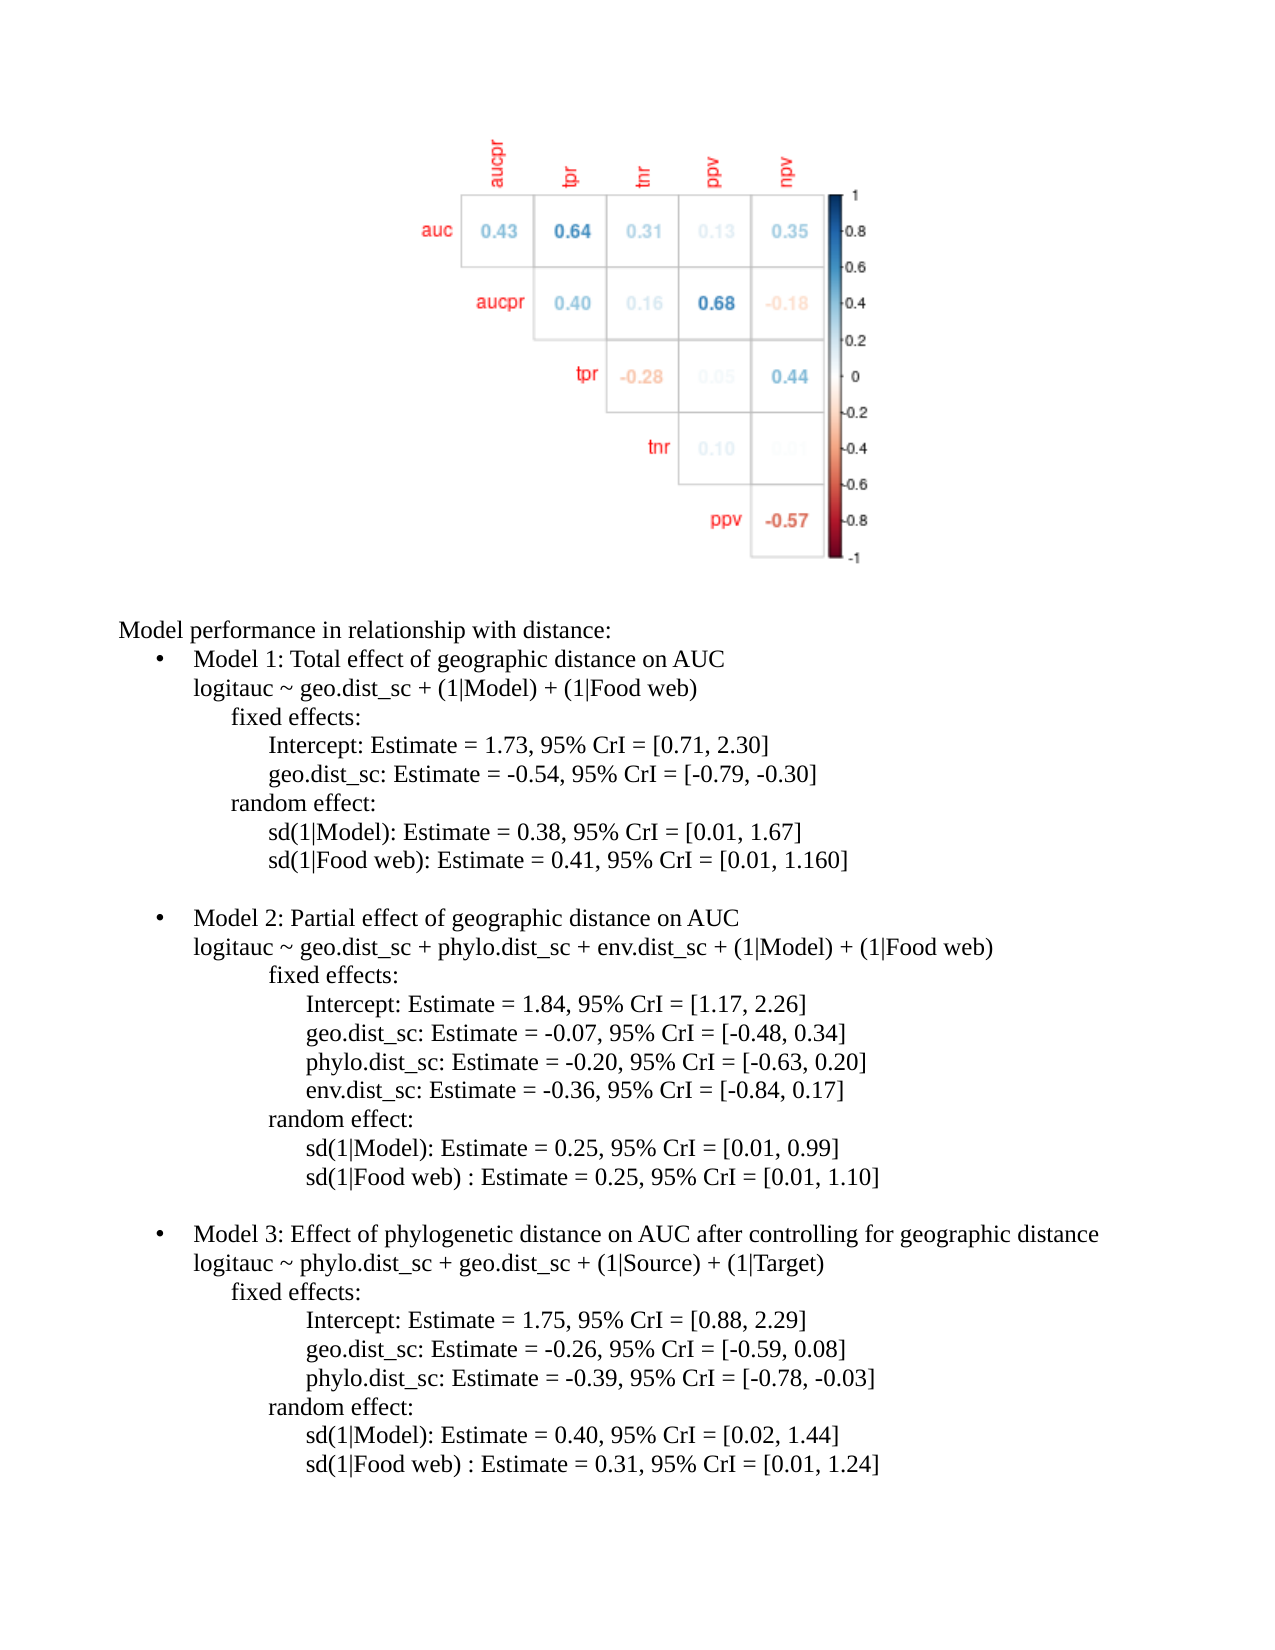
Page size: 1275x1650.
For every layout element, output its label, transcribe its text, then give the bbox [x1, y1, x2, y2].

list env.dist_sc: Estimate = -0.36, 95% CrI = [-0.84, 0.17] [268, 1076, 1157, 1104]
list phylo.dist_sc: Estimate = -0.39, 95% CrI = [-0.78, -0.03] [268, 1363, 1157, 1392]
list Intercept: Estimate = 1.84, 95% CrI = [1.17, 2.26] [268, 989, 1157, 1018]
list Model 3: Effect of phylogenetic distance on AUC after controlling for geographic distance [156, 1219, 1157, 1248]
list geo.dist_sc: Estimate = -0.07, 95% CrI = [-0.48, 0.34] [268, 1018, 1157, 1047]
list logitauc ~ geo.dist_sc + phylo.dist_sc + env.dist_sc + (1|Model) + (1|Food web) [156, 932, 1157, 961]
list random effect: [193, 788, 1157, 817]
list random effect: [231, 1392, 1157, 1421]
list geo.dist_sc: Estimate = -0.26, 95% CrI = [-0.59, 0.08] [268, 1334, 1157, 1363]
list random effect: [231, 1104, 1157, 1133]
text Model performance in relationship with distance: [118, 616, 1157, 644]
list sd(1|Model): Estimate = 0.38, 95% CrI = [0.01, 1.67] [231, 817, 1157, 846]
list logitauc ~ geo.dist_sc + (1|Model) + (1|Food web) [156, 673, 1157, 702]
text fixed effects: [118, 961, 1157, 989]
list Model 2: Partial effect of geographic distance on AUC [156, 903, 1157, 932]
list Intercept: Estimate = 1.75, 95% CrI = [0.88, 2.29] [268, 1306, 1157, 1334]
list logitauc ~ phylo.dist_sc + geo.dist_sc + (1|Source) + (1|Target) [156, 1248, 1157, 1277]
list sd(1|Model): Estimate = 0.25, 95% CrI = [0.01, 0.99] [268, 1133, 1157, 1162]
list sd(1|Food web) : Estimate = 0.25, 95% CrI = [0.01, 1.10] [268, 1162, 1157, 1191]
list phylo.dist_sc: Estimate = -0.20, 95% CrI = [-0.63, 0.20] [268, 1047, 1157, 1076]
picture [403, 118, 872, 587]
list sd(1|Model): Estimate = 0.40, 95% CrI = [0.02, 1.44] [268, 1421, 1157, 1449]
list fixed effects: [193, 1277, 1157, 1306]
list fixed effects: [193, 702, 1157, 731]
list geo.dist_sc: Estimate = -0.54, 95% CrI = [-0.79, -0.30] [231, 759, 1157, 788]
list sd(1|Food web) : Estimate = 0.31, 95% CrI = [0.01, 1.24] [268, 1449, 1157, 1478]
list sd(1|Food web): Estimate = 0.41, 95% CrI = [0.01, 1.160] [231, 846, 1157, 874]
list Intercept: Estimate = 1.73, 95% CrI = [0.71, 2.30] [231, 731, 1157, 759]
list Model 1: Total effect of geographic distance on AUC [156, 644, 1157, 673]
